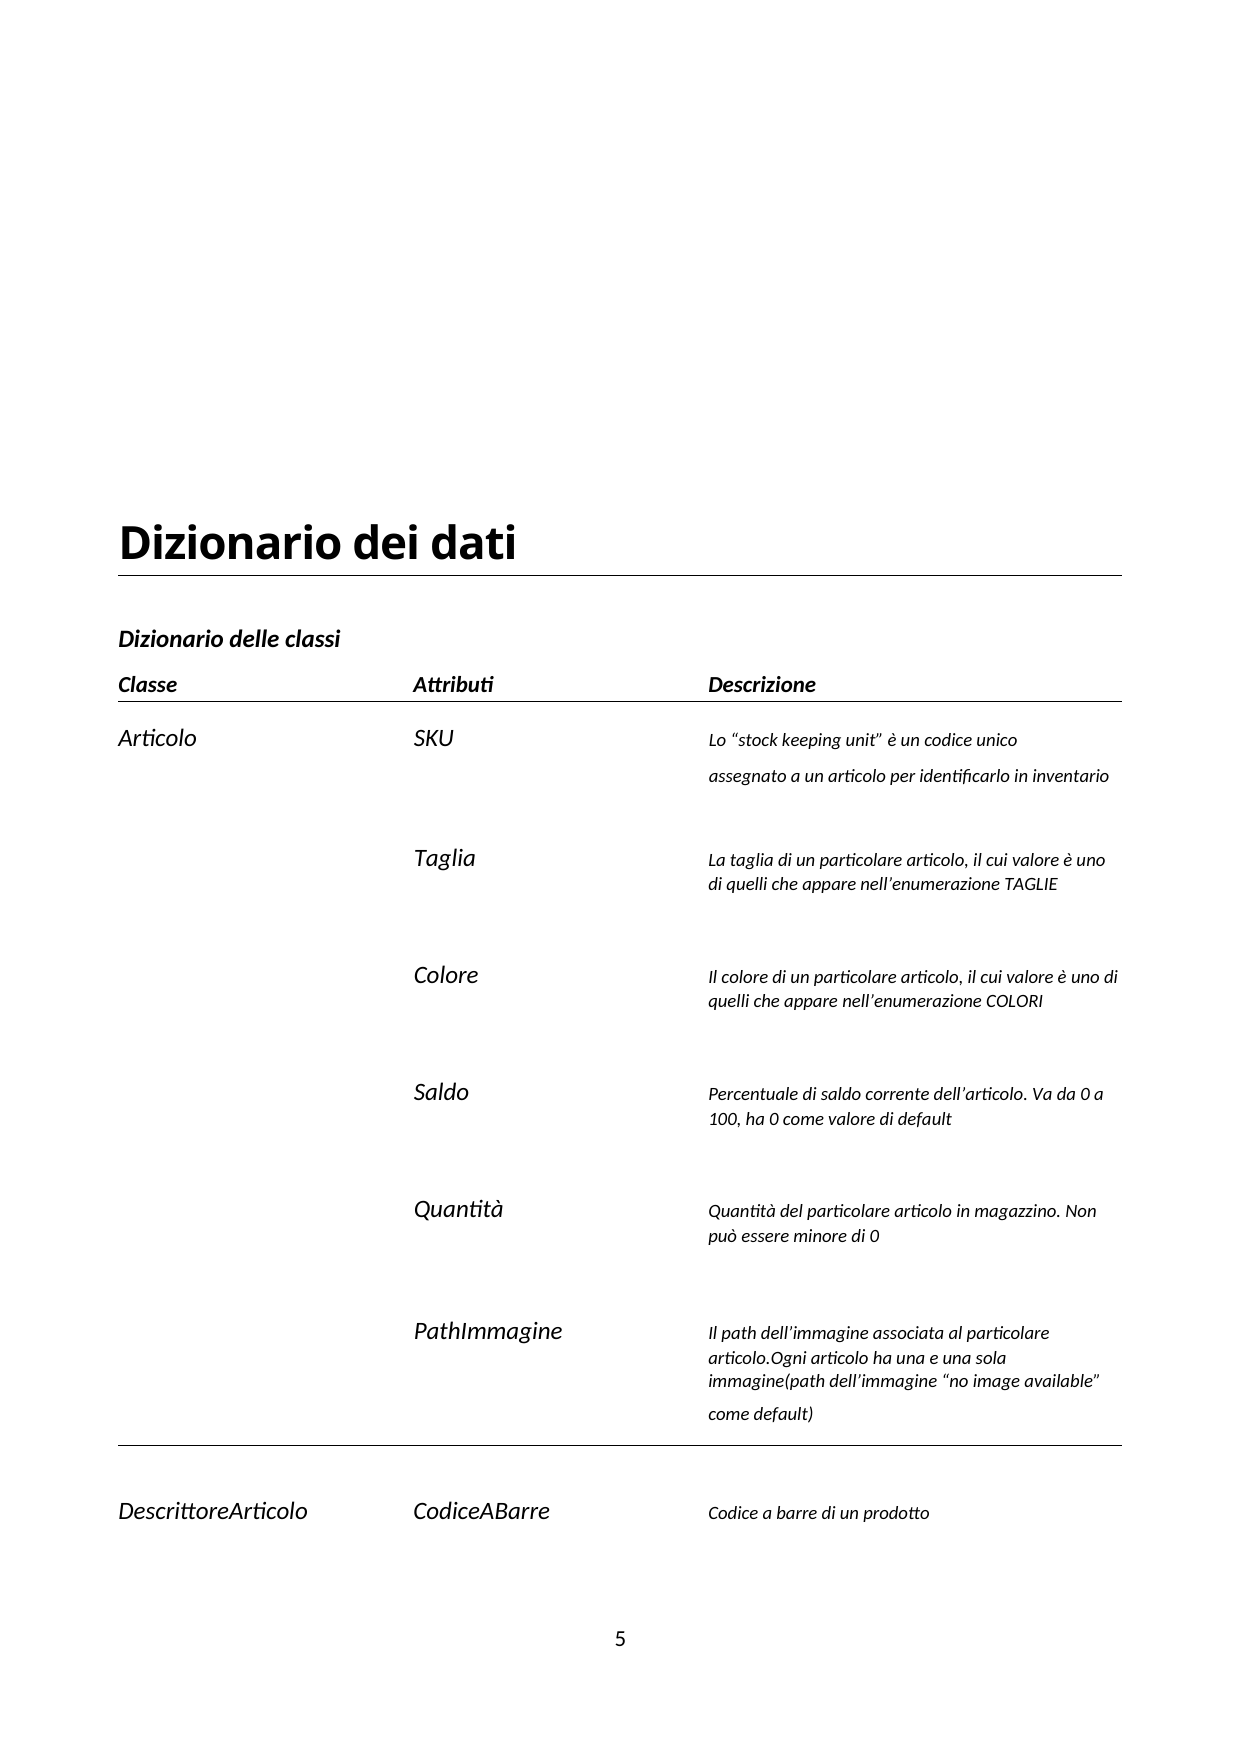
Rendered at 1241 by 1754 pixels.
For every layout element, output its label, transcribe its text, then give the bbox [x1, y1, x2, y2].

title Dizionario dei dati [118, 511, 1122, 575]
text Articolo SKU Lo “stock keeping unit” è un codice unico assegnato a un articolo per identificarlo in inventario [118, 718, 1122, 825]
text Taglia La taglia di un particolare articolo, il cui valore è uno di quelli che appare nell’enumerazione TAGLIE [413, 842, 1122, 895]
text Dizionario delle classi [118, 623, 1122, 654]
text PathImmagine Il path dell’immagine associata al particolare articolo.Ogni articolo ha una e una sola immagine(path dell’immagine “no image available” come default) [413, 1311, 1122, 1428]
text Quantità Quantità del particolare articolo in magazzino. Non può essere minore di 0 [413, 1194, 1122, 1247]
text Classe Attributi Descrizione [118, 670, 1122, 701]
text Saldo Percentuale di saldo corrente dell’articolo. Va da 0 a 100, ha 0 come valore di default [413, 1076, 1122, 1130]
text DescrittoreArticolo CodiceABarre Codice a barre di un prodotto [118, 1492, 1122, 1526]
text Colore Il colore di un particolare articolo, il cui valore è uno di quelli che appare nell’enumerazione COLORI [413, 959, 1122, 1012]
